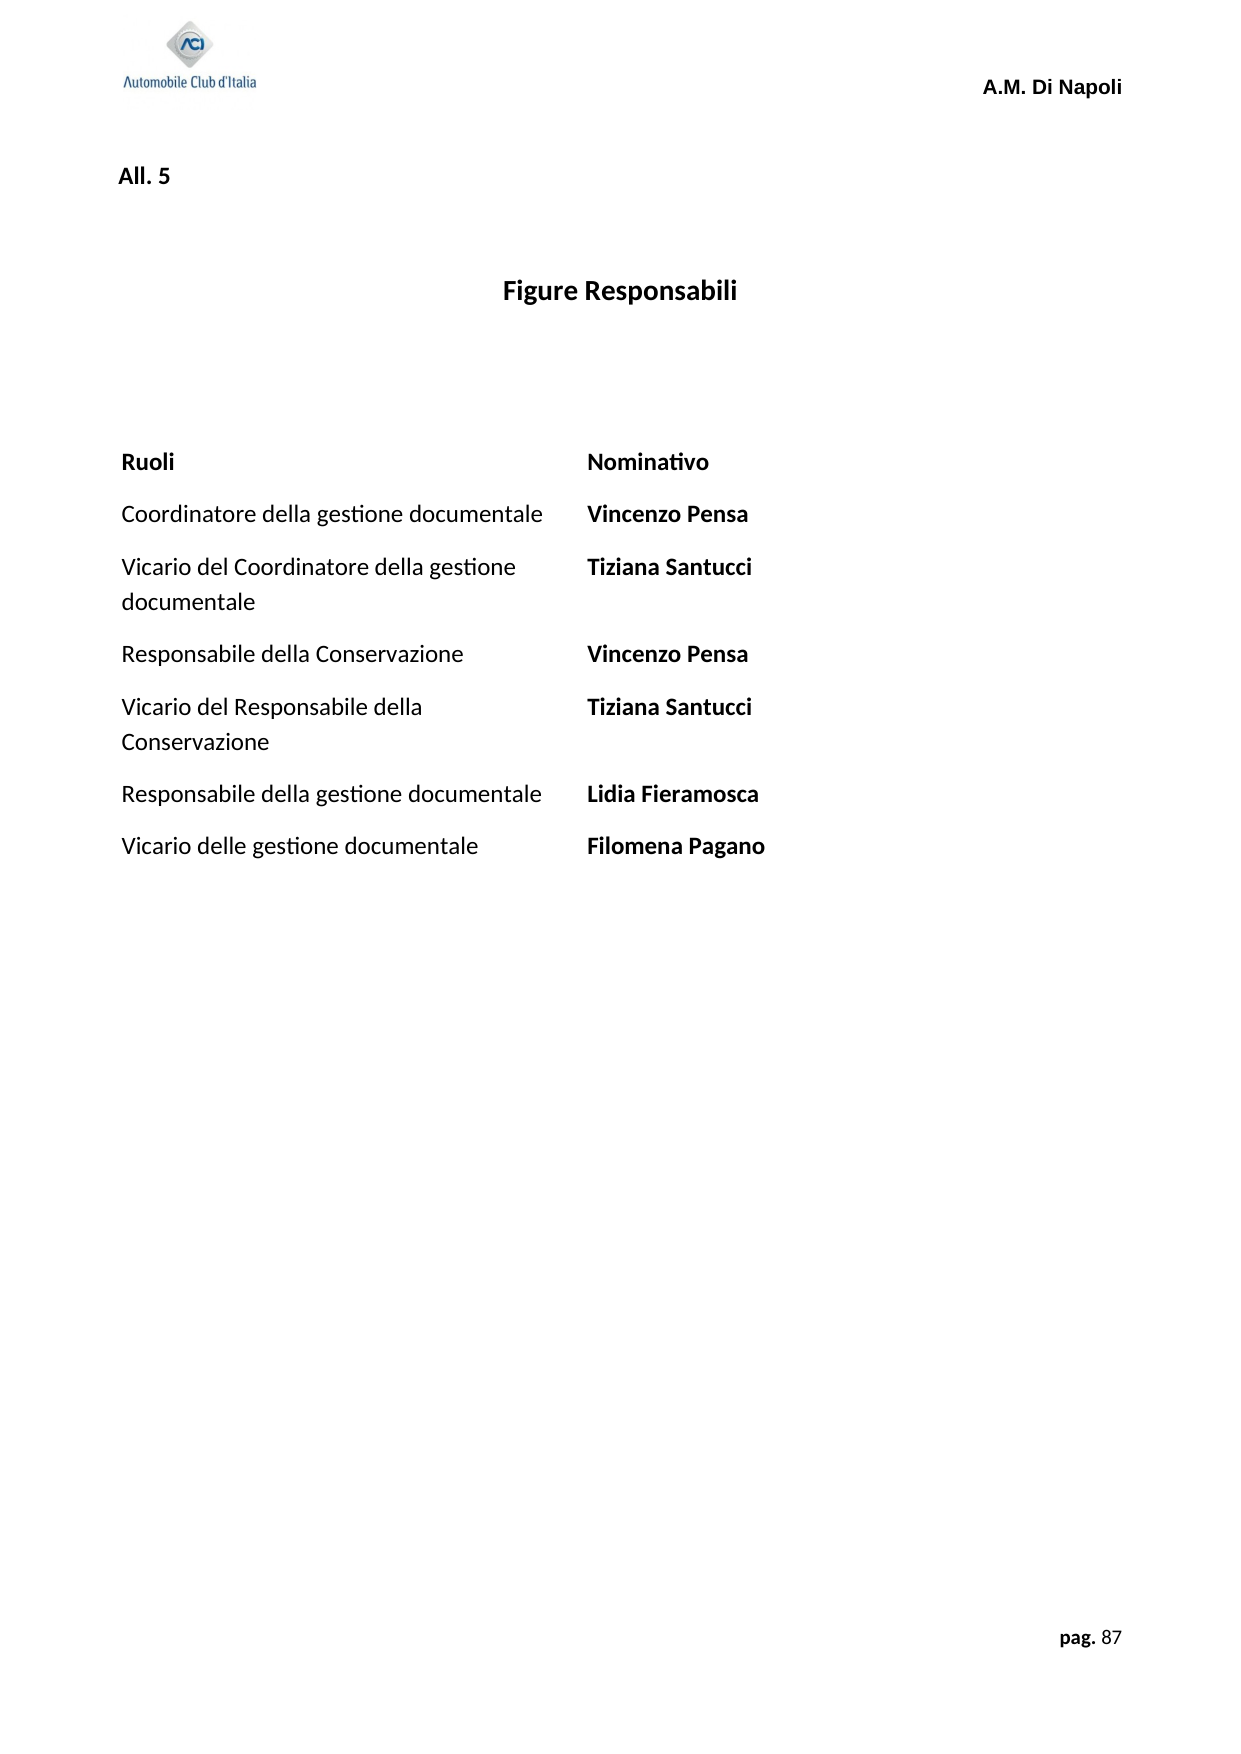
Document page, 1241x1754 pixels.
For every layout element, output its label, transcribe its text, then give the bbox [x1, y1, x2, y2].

table_cell [904, 778, 977, 829]
table_cell [904, 499, 977, 550]
text Figure Responsabili [118, 272, 1122, 307]
table_cell [904, 638, 977, 690]
table_cell Lidia Fieramosca [576, 778, 903, 829]
text All. 5 [118, 160, 1122, 191]
table_header Nominativo [576, 446, 903, 497]
table_cell Vicario del Coordinatore della gestione documentale [111, 551, 575, 637]
picture [122, 10, 257, 110]
table_cell Vicario delle gestione documentale [111, 831, 575, 882]
table_cell Responsabile della gestione documentale [111, 778, 575, 829]
table_header Ruoli [111, 446, 575, 497]
table_cell Tiziana Santucci [576, 551, 903, 637]
table_cell Vincenzo Pensa [576, 499, 903, 550]
table_cell Vicario del Responsabile della Conservazione [111, 691, 575, 777]
table_cell [904, 831, 977, 882]
table_cell [904, 691, 977, 777]
table_cell Tiziana Santucci [576, 691, 903, 777]
table_header [904, 446, 977, 497]
table_cell Filomena Pagano [576, 831, 903, 882]
table_cell Vincenzo Pensa [576, 638, 903, 690]
table_cell Coordinatore della gestione documentale [111, 499, 575, 550]
table_cell Responsabile della Conservazione [111, 638, 575, 690]
table_cell [904, 551, 977, 637]
